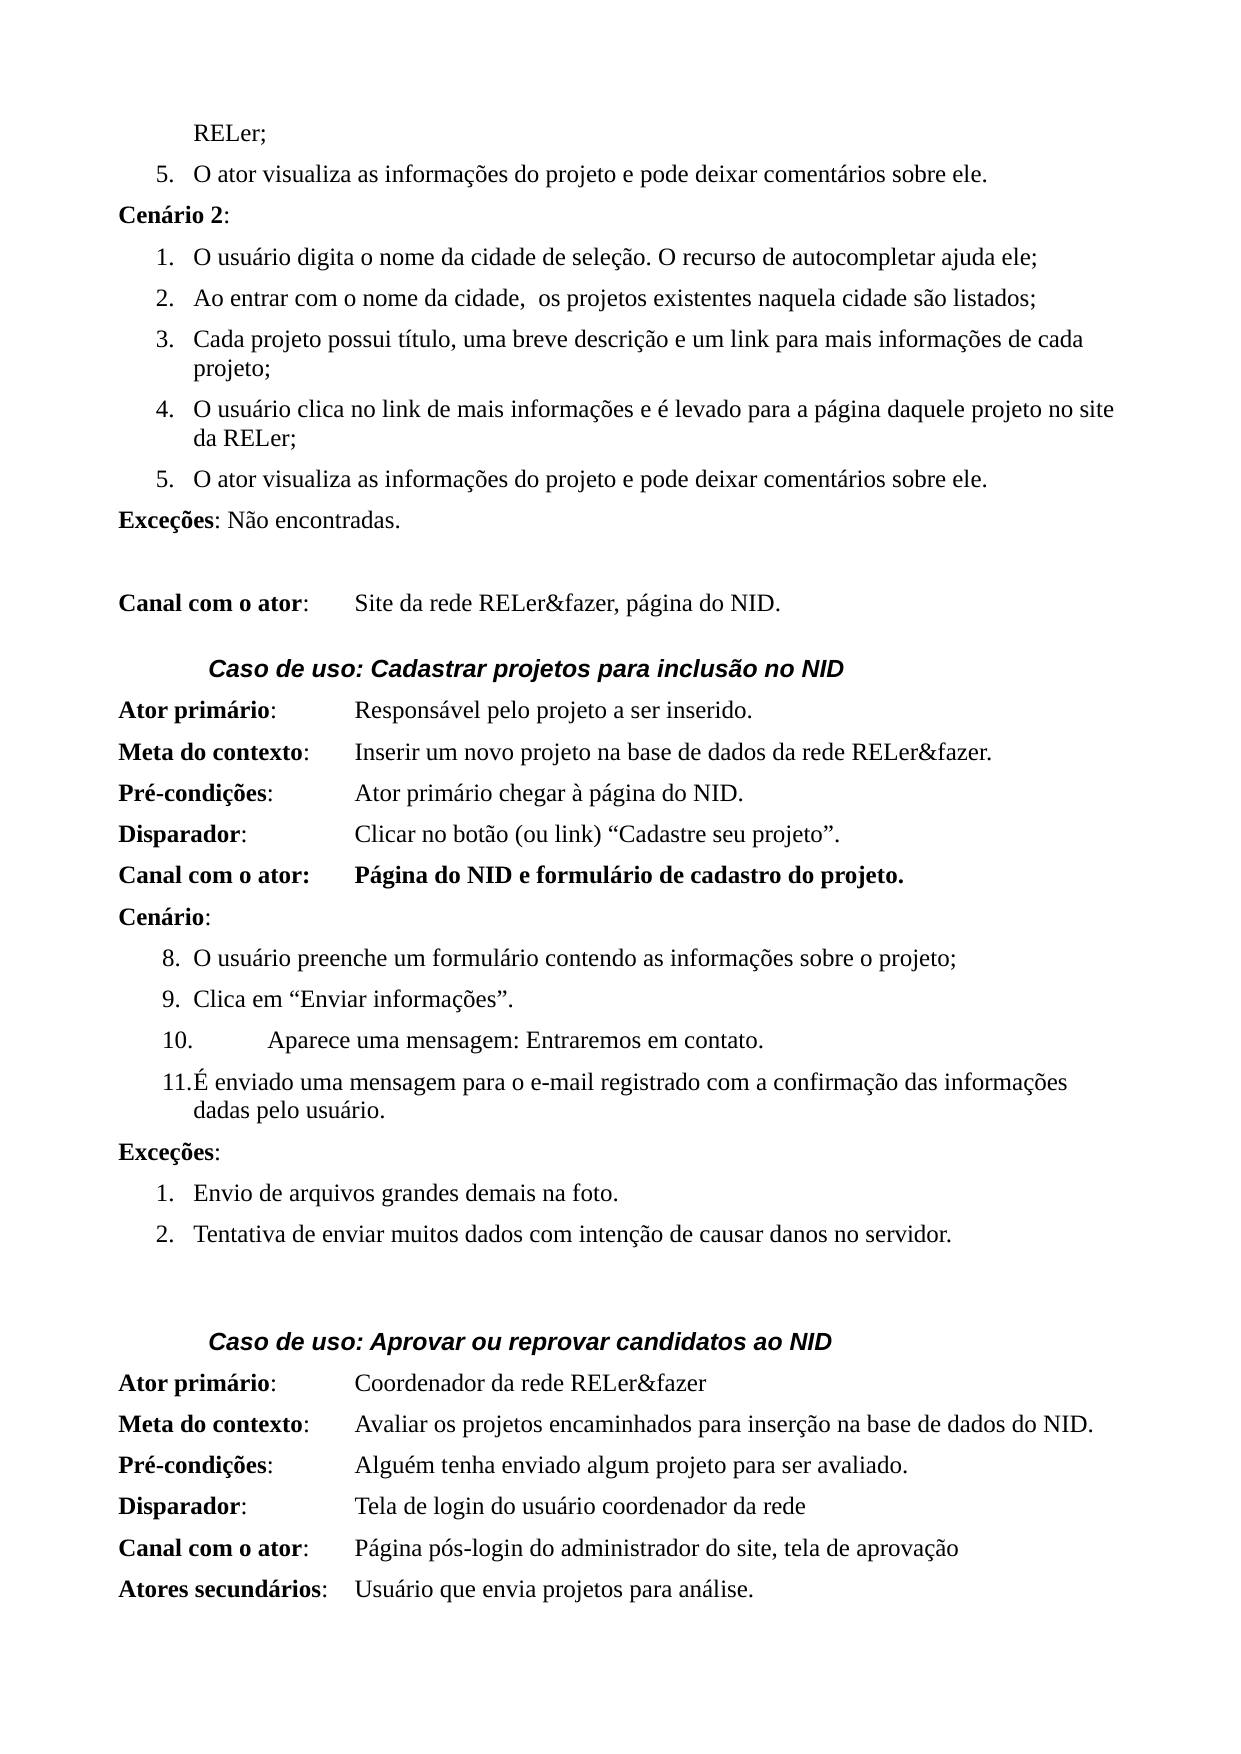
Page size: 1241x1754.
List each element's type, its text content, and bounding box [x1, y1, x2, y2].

list Tentativa de enviar muitos dados com intenção de causar danos no servidor. [156, 1219, 1122, 1248]
list Aparece uma mensagem: Entraremos em contato. [156, 1025, 1122, 1054]
list O usuário preenche um formulário contendo as informações sobre o projeto; [156, 943, 1122, 972]
list O ator visualiza as informações do projeto e pode deixar comentários sobre ele. [156, 159, 1122, 188]
list Ao entrar com o nome da cidade, os projetos existentes naquela cidade são listados; [156, 283, 1122, 312]
text Exceções: Não encontradas. [118, 506, 1122, 534]
list O ator visualiza as informações do projeto e pode deixar comentários sobre ele. [156, 464, 1122, 493]
text Cenário 2: [118, 201, 1122, 229]
subtitle Caso de uso: Cadastrar projetos para inclusão no NID [91, 654, 1122, 683]
text Disparador: Tela de login do usuário coordenador da rede [118, 1491, 1122, 1520]
text Ator primário: Responsável pelo projeto a ser inserido. [118, 695, 1122, 724]
text Pré-condições: Ator primário chegar à página do NID. [118, 778, 1122, 807]
list É enviado uma mensagem para o e-mail registrado com a confirmação das informações dadas pelo usuário. [156, 1067, 1122, 1124]
list Cada projeto possui título, uma breve descrição e um link para mais informações de cada projeto; [156, 324, 1122, 382]
list Envio de arquivos grandes demais na foto. [156, 1178, 1122, 1207]
list O usuário clica no link de mais informações e é levado para a página daquele projeto no site da RELer; [156, 394, 1122, 452]
text Canal com o ator: Página do NID e formulário de cadastro do projeto. [118, 860, 1122, 889]
text Disparador: Clicar no botão (ou link) “Cadastre seu projeto”. [118, 819, 1122, 848]
list O usuário digita o nome da cidade de seleção. O recurso de autocompletar ajuda ele; [156, 242, 1122, 271]
text Canal com o ator: Página pós-login do administrador do site, tela de aprovação [118, 1533, 1122, 1561]
text Exceções: [118, 1137, 1122, 1165]
text Cenário: [118, 902, 1122, 930]
text Pré-condições: Alguém tenha enviado algum projeto para ser avaliado. [118, 1450, 1122, 1479]
text Ator primário: Coordenador da rede RELer&fazer [118, 1368, 1122, 1396]
text Meta do contexto: Inserir um novo projeto na base de dados da rede RELer&fazer. [118, 737, 1122, 765]
list RELer; [156, 118, 1122, 147]
text Atores secundários: Usuário que envia projetos para análise. [118, 1574, 1122, 1603]
subtitle Caso de uso: Aprovar ou reprovar candidatos ao NID [118, 1327, 1122, 1355]
list Clica em “Enviar informações”. [156, 984, 1122, 1013]
text Canal com o ator: Site da rede RELer&fazer, página do NID. [118, 588, 1122, 617]
text Meta do contexto: Avaliar os projetos encaminhados para inserção na base de dados do NID. [118, 1409, 1122, 1438]
